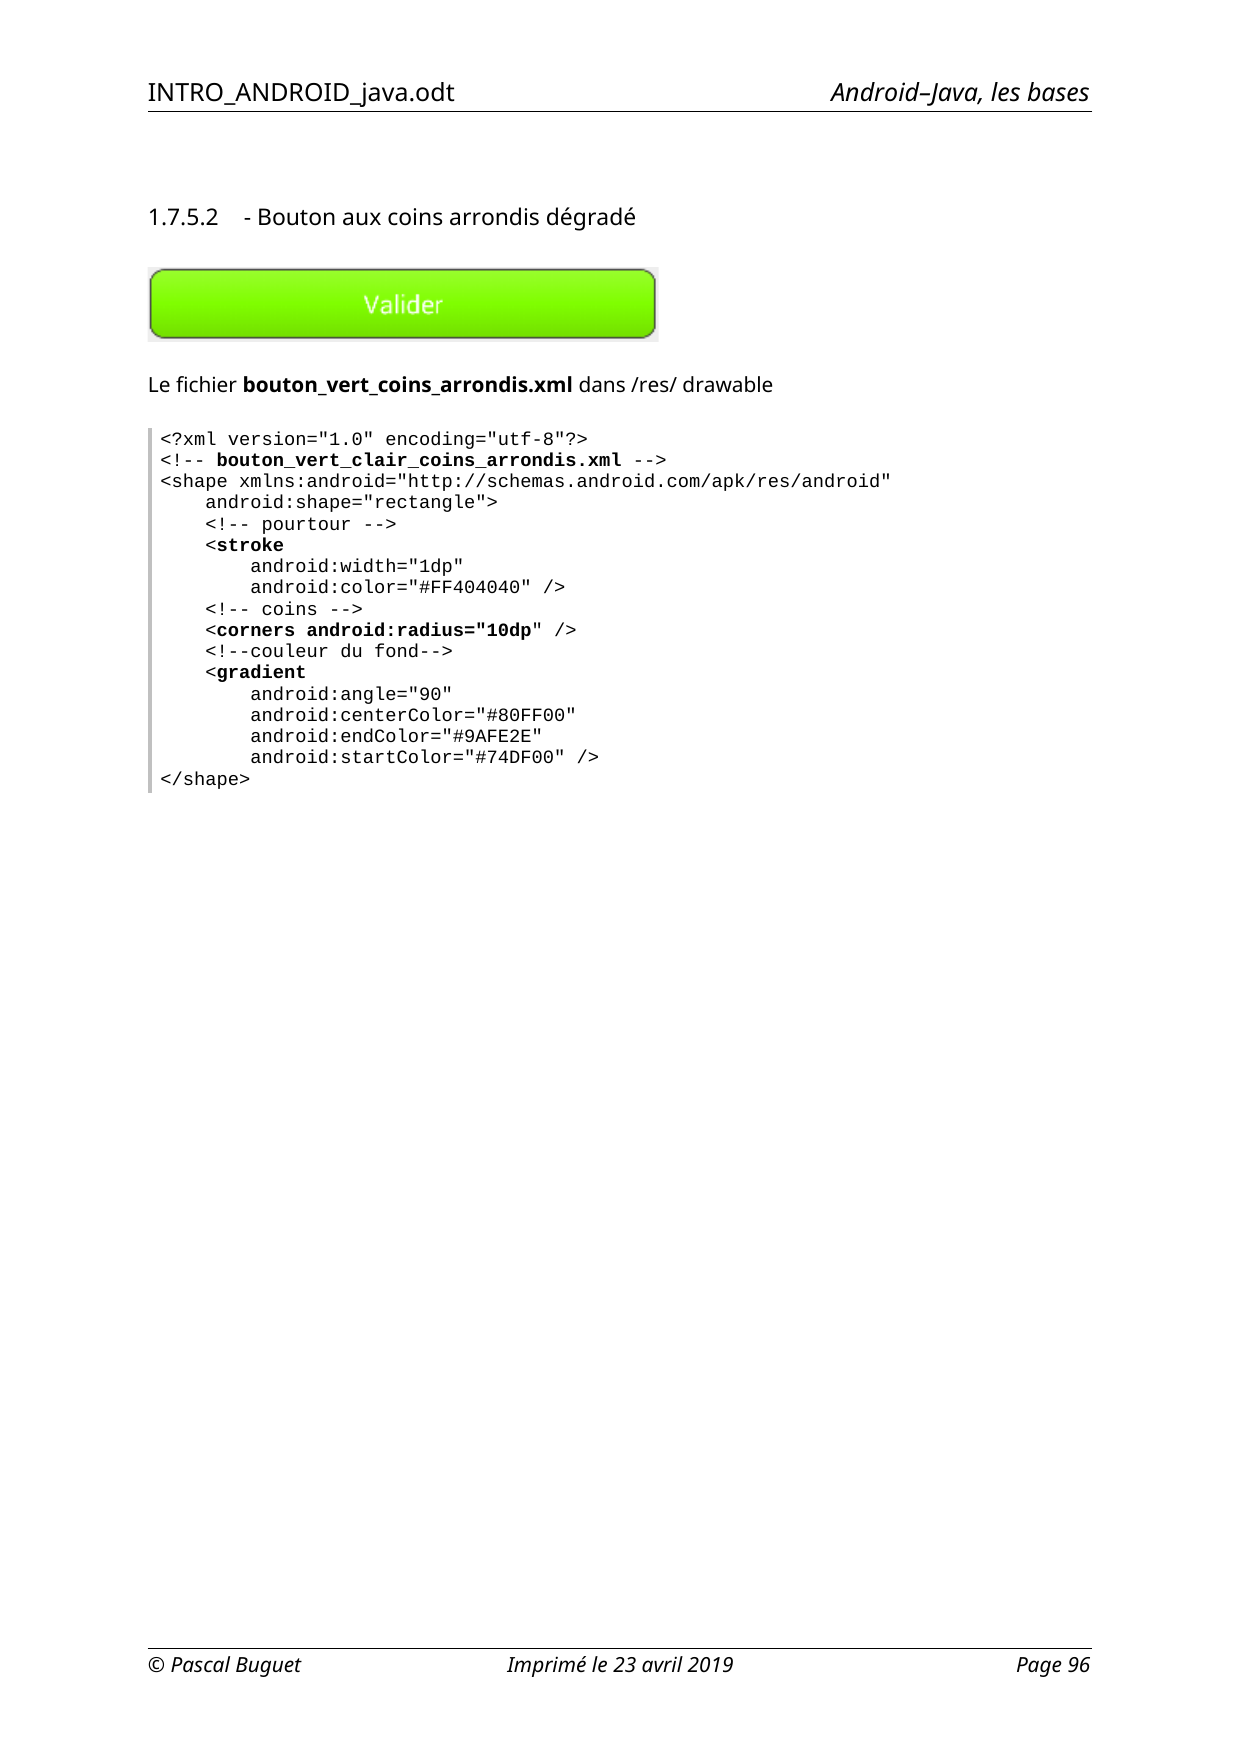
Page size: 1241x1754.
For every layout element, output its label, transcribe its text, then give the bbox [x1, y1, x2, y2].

picture [147, 267, 659, 342]
text android:startColor="#74DF00" /> [152, 748, 1092, 769]
text <!-- bouton_vert_clair_coins_arrondis.xml --> [152, 451, 1092, 472]
text Le fichier bouton_vert_coins_arrondis.xml dans /res/ drawable [148, 371, 1092, 399]
text <?xml version="1.0" encoding="utf-8"?> [148, 427, 1092, 451]
text android:color="#FF404040" /> [152, 578, 1092, 599]
text <!-- coins --> [152, 599, 1092, 621]
text <shape xmlns:android="http://schemas.android.com/apk/res/android" [152, 472, 1092, 493]
text android:shape="rectangle"> [152, 493, 1092, 514]
text <!-- pourtour --> [152, 514, 1092, 536]
text android:width="1dp" [152, 557, 1092, 578]
text android:endColor="#9AFE2E" [152, 727, 1092, 748]
subtitle - Bouton aux coins arrondis dégradé [148, 201, 1092, 232]
text android:centerColor="#80FF00" [152, 706, 1092, 727]
text <stroke [152, 536, 1092, 557]
text </shape> [152, 769, 1092, 793]
text android:angle="90" [152, 684, 1092, 706]
text <!--couleur du fond--> [152, 642, 1092, 663]
text <corners android:radius="10dp" /> [152, 621, 1092, 642]
text <gradient [152, 663, 1092, 684]
